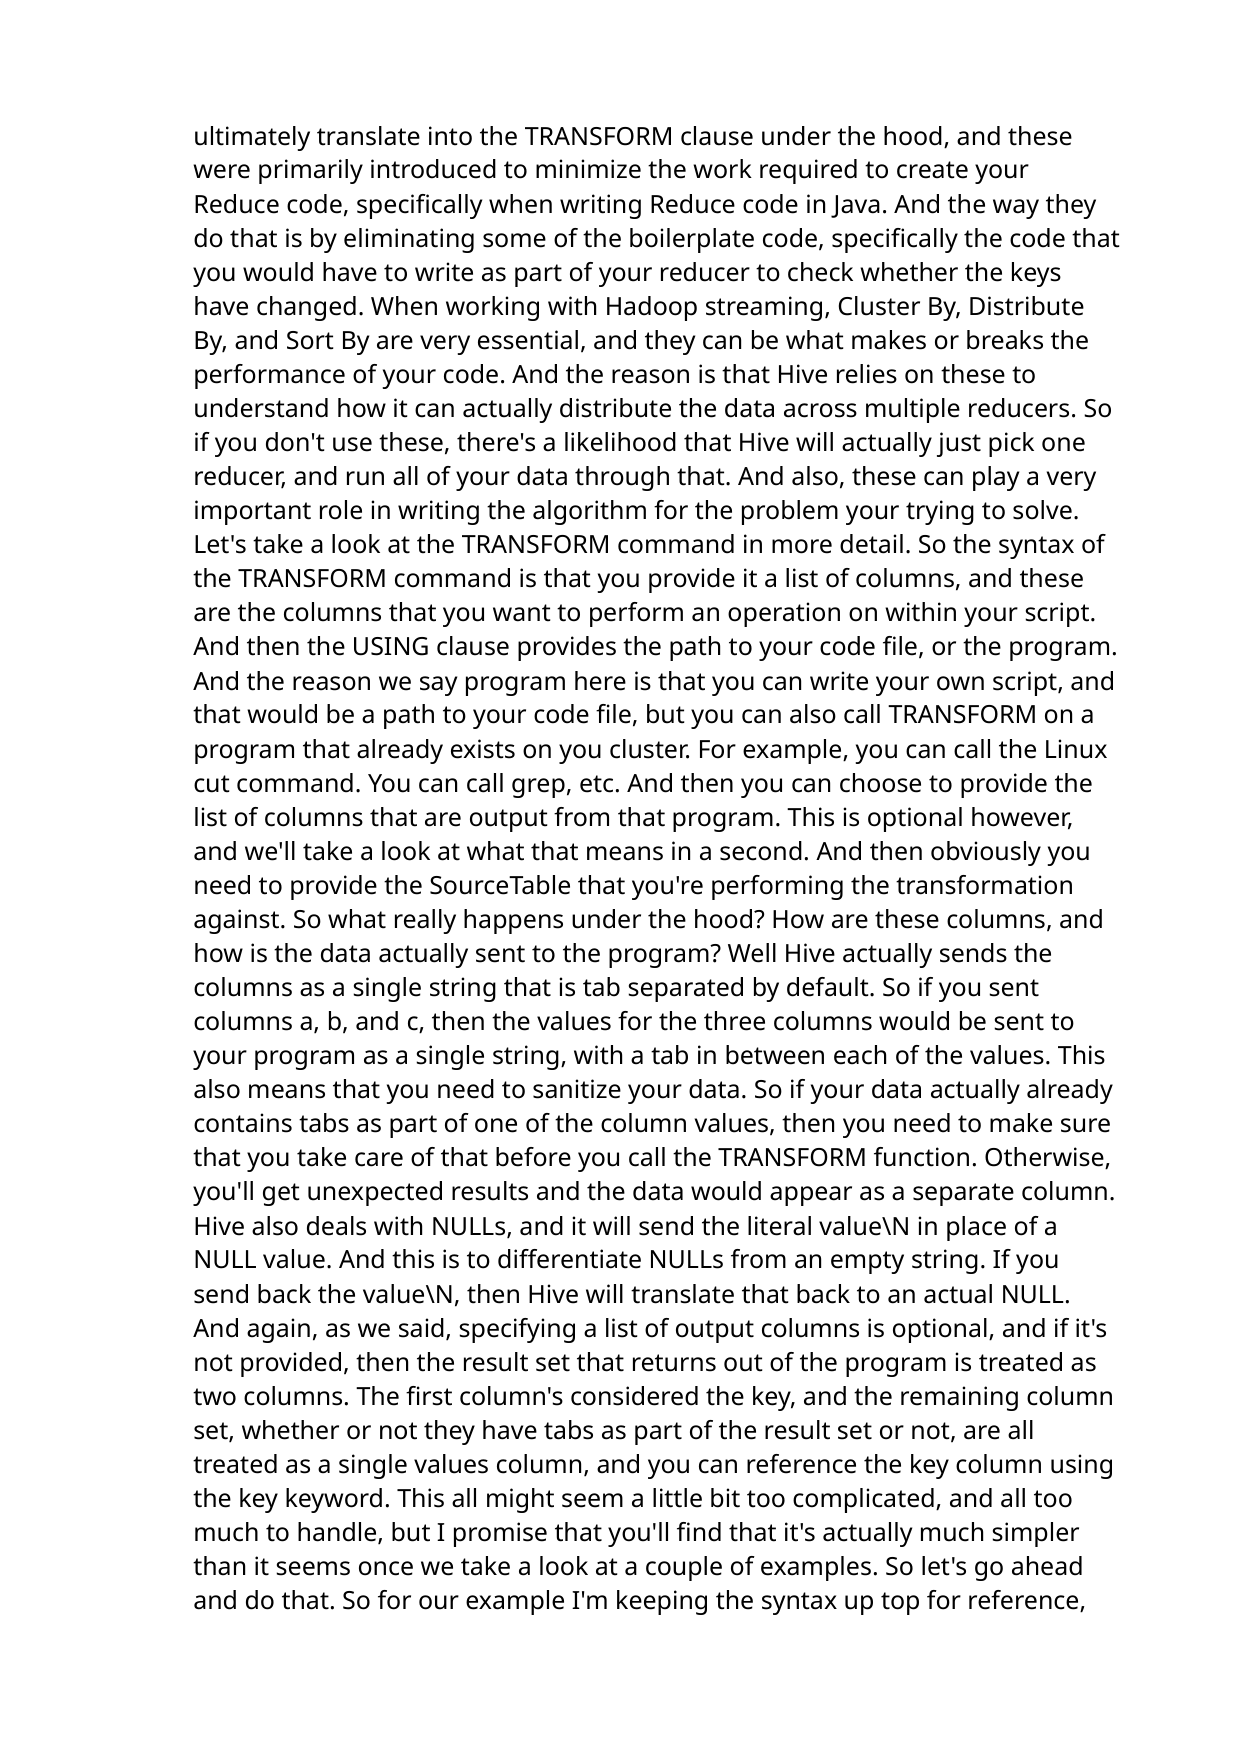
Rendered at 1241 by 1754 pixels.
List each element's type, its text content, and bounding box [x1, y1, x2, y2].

list ultimately translate into the TRANSFORM clause under the hood, and these were primarily introduced to minimize the work required to create your Reduce code, specifically when writing Reduce code in Java. And the way they do that is by eliminating some of the boilerplate code, specifically the code that you would have to write as part of your reducer to check whether the keys have changed. When working with Hadoop streaming, Cluster By, Distribute By, and Sort By are very essential, and they can be what makes or breaks the performance of your code. And the reason is that Hive relies on these to understand how it can actually distribute the data across multiple reducers. So if you don't use these, there's a likelihood that Hive will actually just pick one reducer, and run all of your data through that. And also, these can play a very important role in writing the algorithm for the problem your trying to solve. Let's take a look at the TRANSFORM command in more detail. So the syntax of the TRANSFORM command is that you provide it a list of columns, and these are the columns that you want to perform an operation on within your script. And then the USING clause provides the path to your code file, or the program. And the reason we say program here is that you can write your own script, and that would be a path to your code file, but you can also call TRANSFORM on a program that already exists on you cluster. For example, you can call the Linux cut command. You can call grep, etc. And then you can choose to provide the list of columns that are output from that program. This is optional however, and we'll take a look at what that means in a second. And then obviously you need to provide the SourceTable that you're performing the transformation against. So what really happens under the hood? How are these columns, and how is the data actually sent to the program? Well Hive actually sends the columns as a single string that is tab separated by default. So if you sent columns a, b, and c, then the values for the three columns would be sent to your program as a single string, with a tab in between each of the values. This also means that you need to sanitize your data. So if your data actually already contains tabs as part of one of the column values, then you need to make sure that you take care of that before you call the TRANSFORM function. Otherwise, you'll get unexpected results and the data would appear as a separate column. Hive also deals with NULLs, and it will send the literal value\N in place of a NULL value. And this is to differentiate NULLs from an empty string. If you send back the value\N, then Hive will translate that back to an actual NULL. And again, as we said, specifying a list of output columns is optional, and if it's not provided, then the result set that returns out of the program is treated as two columns. The first column's considered the key, and the remaining column set, whether or not they have tabs as part of the result set or not, are all treated as a single values column, and you can reference the key column using the key keyword. This all might seem a little bit too complicated, and all too much to handle, but I promise that you'll find that it's actually much simpler than it seems once we take a look at a couple of examples. So let's go ahead and do that. So for our example I'm keeping the syntax up top for reference, [156, 118, 1122, 1617]
